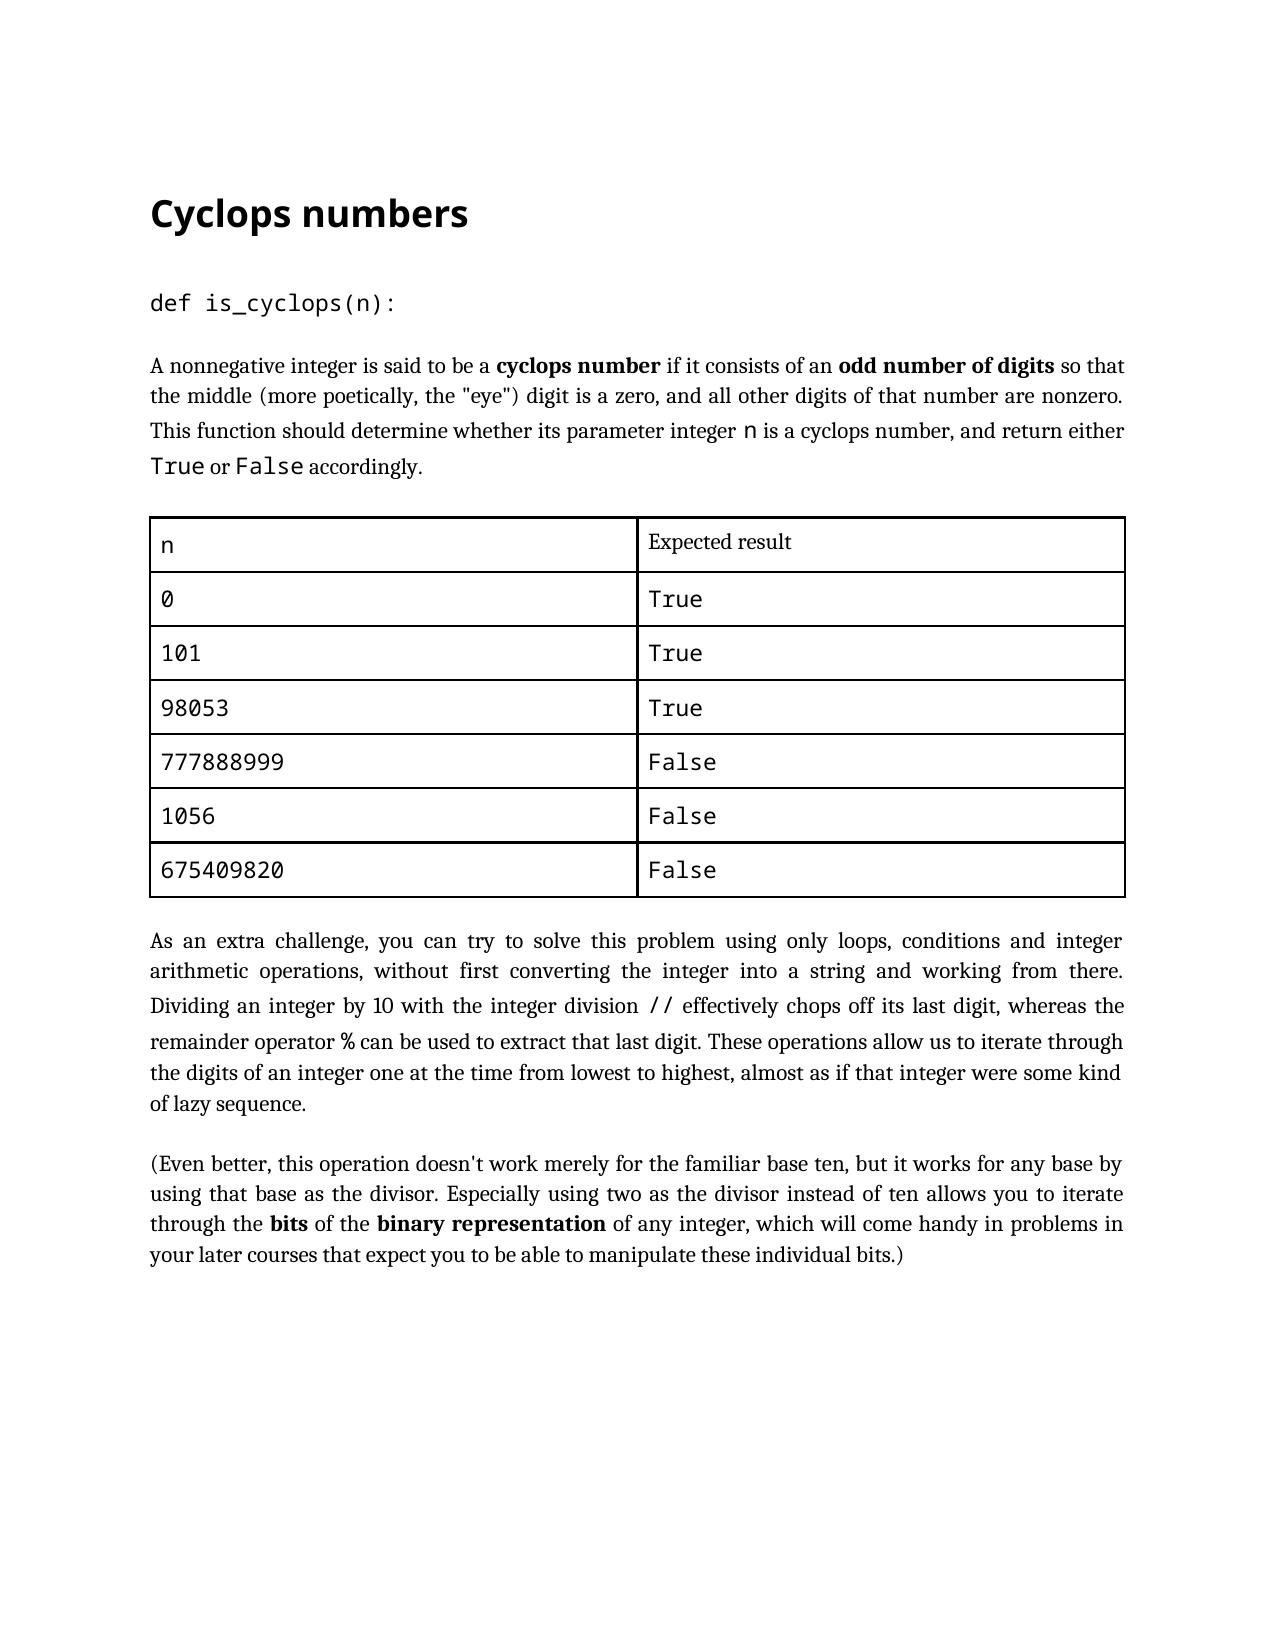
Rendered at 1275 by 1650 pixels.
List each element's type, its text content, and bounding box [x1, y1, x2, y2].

table_cell False [639, 735, 1124, 787]
table_cell True [639, 681, 1124, 733]
table_cell True [639, 627, 1124, 679]
text (Even better, this operation doesn't work merely for the familiar base ten, but it works for any base by using that base as the divisor. Especially using two as the divisor instead of ten allows you to iterate through the bits of the binary representation of any integer, which will come handy in problems in your later courses that expect you to be able to manipulate these individual bits.) [150, 1151, 1125, 1268]
table_cell 101 [151, 627, 636, 679]
table_cell 1056 [151, 789, 636, 841]
table_header n [151, 519, 636, 571]
subtitle Cyclops numbers [150, 187, 1125, 238]
table_cell 777888999 [151, 735, 636, 787]
text def is_cyclops(n): [150, 287, 1125, 318]
text A nonnegative integer is said to be a cyclops number if it consists of an odd number of digits so that the middle (more poetically, the "eye") digit is a zero, and all other digits of that number are nonzero. This function should determine whether its parameter integer n is a cyclops number, and return either True or False accordingly. [150, 353, 1125, 482]
table_cell True [639, 573, 1124, 625]
table_cell False [639, 789, 1124, 841]
table_cell 675409820 [151, 844, 636, 896]
table_header Expected result [639, 519, 1124, 571]
table_cell False [639, 844, 1124, 896]
table_cell 0 [151, 573, 636, 625]
text As an extra challenge, you can try to solve this problem using only loops, conditions and integer arithmetic operations, without first converting the integer into a string and working from there. Dividing an integer by 10 with the integer division // effectively chops off its last digit, whereas the remainder operator % can be used to extract that last digit. These operations allow us to iterate through the digits of an integer one at the time from lowest to highest, almost as if that integer were some kind of lazy sequence. [150, 928, 1125, 1117]
table_cell 98053 [151, 681, 636, 733]
